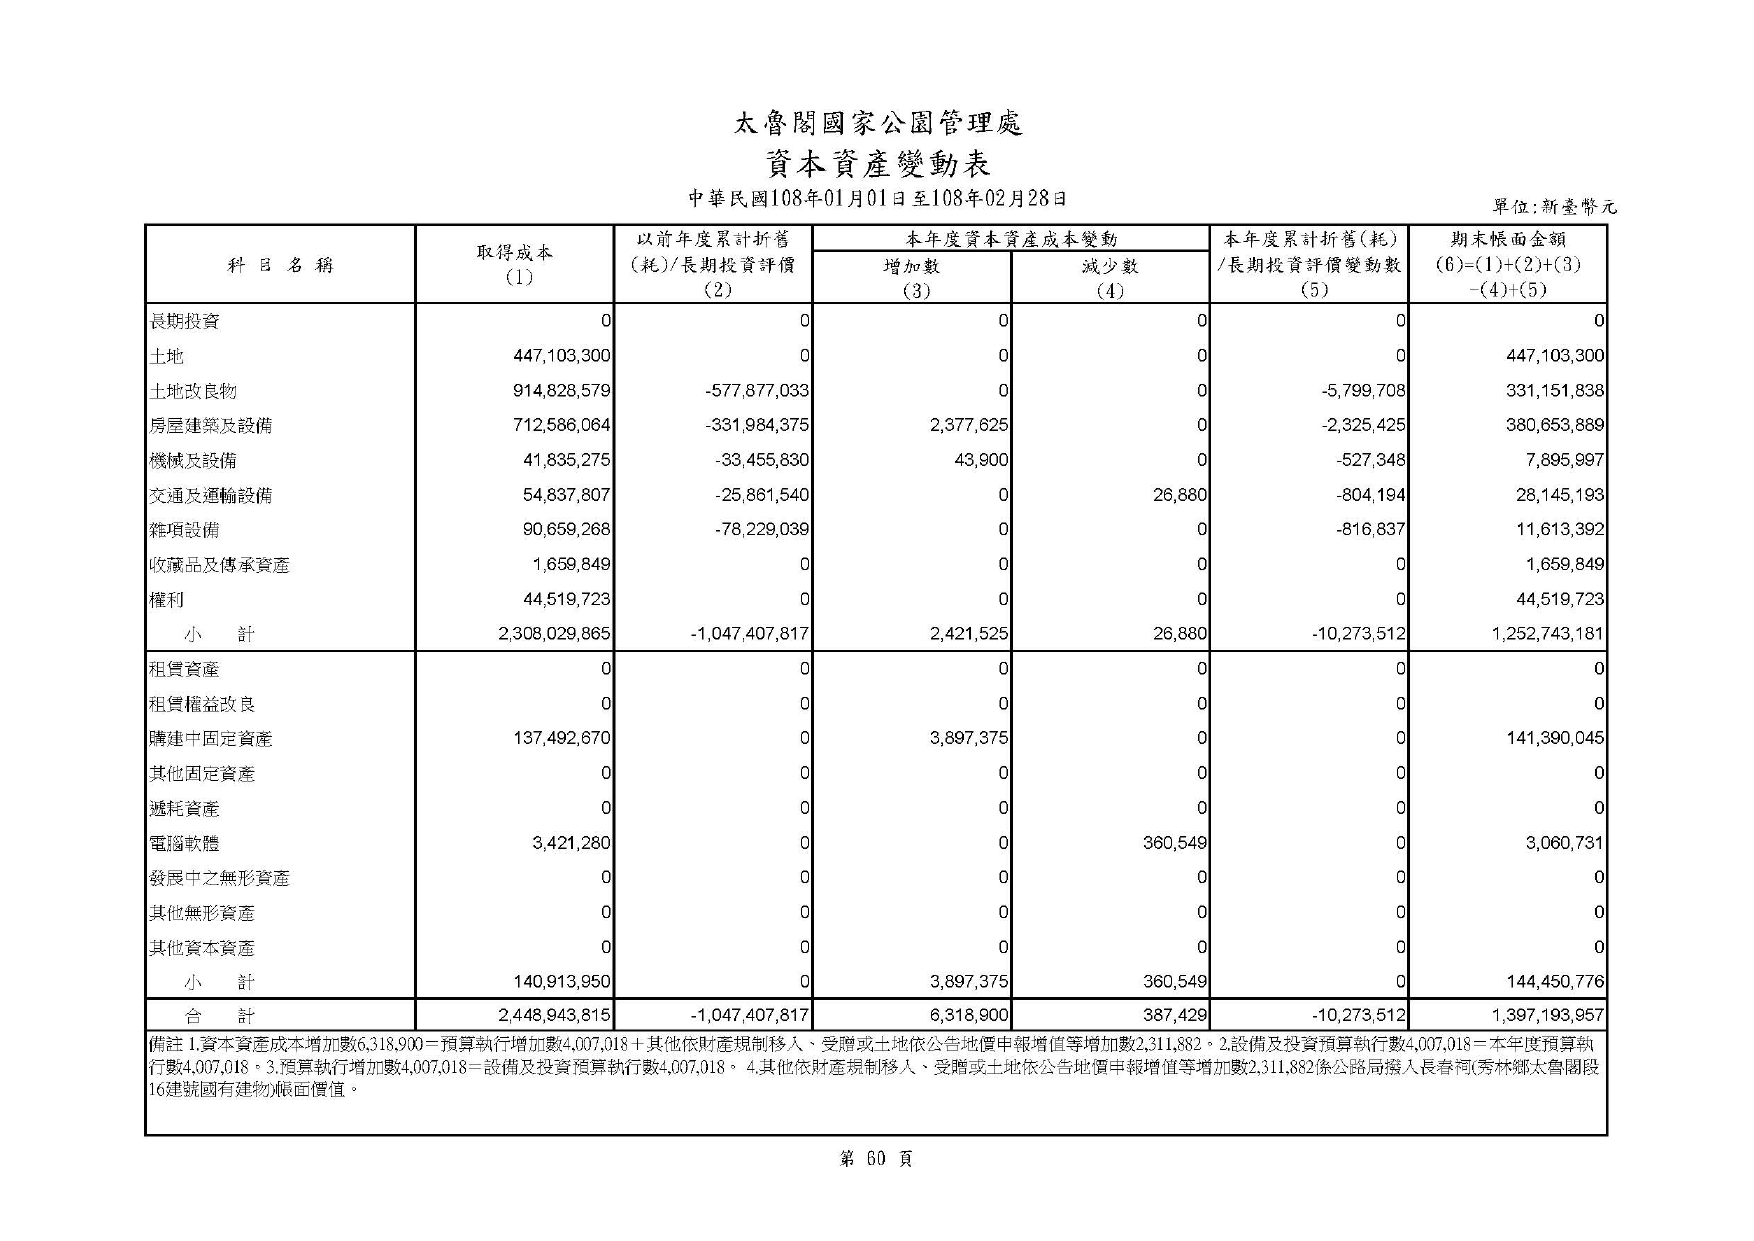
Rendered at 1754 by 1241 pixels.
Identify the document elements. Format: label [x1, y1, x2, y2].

picture [59, 59, 1695, 1216]
